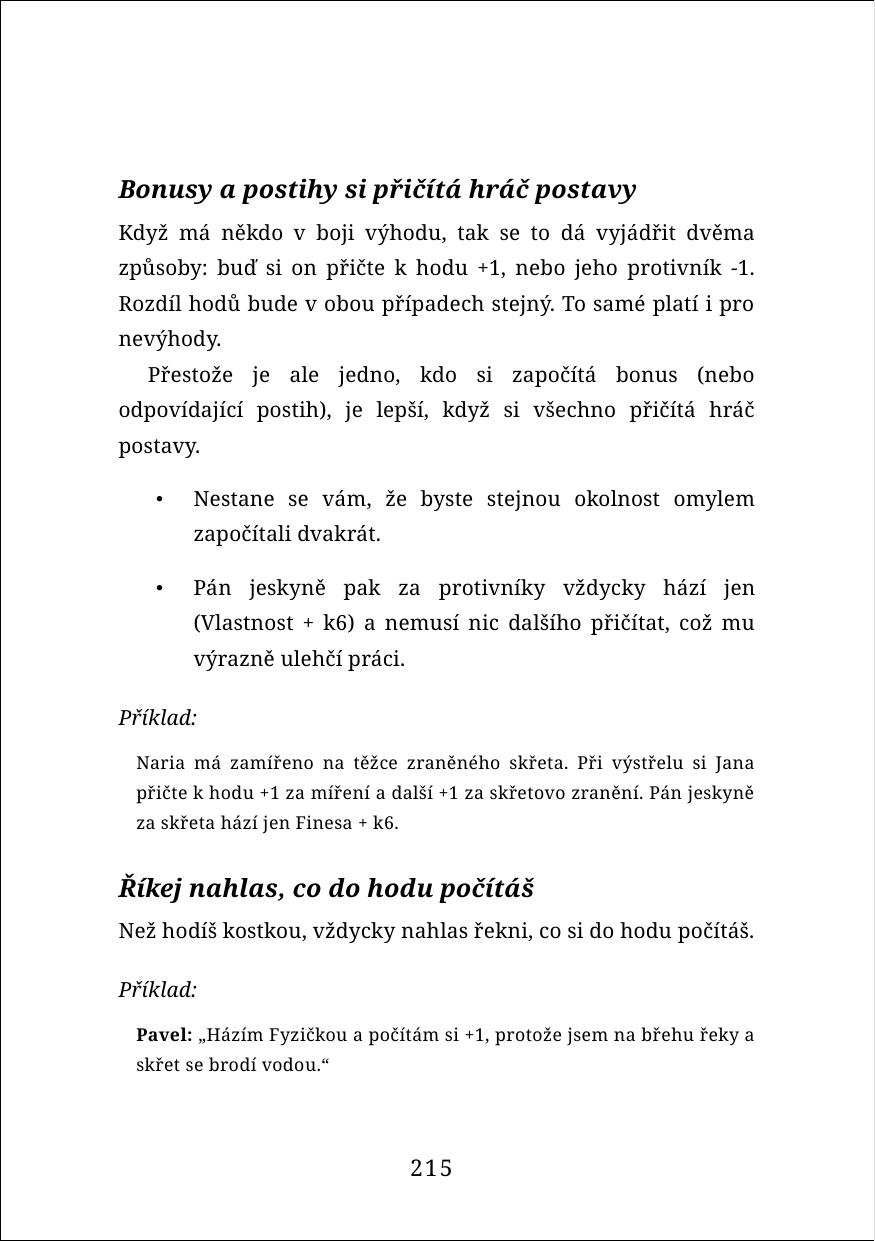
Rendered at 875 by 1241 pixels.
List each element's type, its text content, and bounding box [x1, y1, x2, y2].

list Nestane se vám, že byste stejnou okolnost omylem započítali dvakrát. [156, 484, 756, 548]
subtitle Říkej nahlas, co do hodu počítáš [118, 870, 756, 904]
text Naria má zamířeno na těžce zraněného skřeta. Při výstřelu si Jana přičte k hodu +1 za míření a další +1 za skřetovo zranění. Pán jeskyně za skřeta hází jen Finesa + k6. [136, 750, 756, 835]
subtitle Bonusy a postihy si přičítá hráč postavy [118, 172, 756, 206]
list Pán jeskyně pak za protivníky vždycky hází jen (Vlastnost + k6) a nemusí nic dalšího přičítat, což mu výrazně ulehčí práci. [156, 573, 756, 672]
text Když má někdo v boji výhodu, tak se to dá vyjádřit dvěma způsoby: buď si on přičte k hodu +1, nebo jeho protivník -1. Rozdíl hodů bude v obou případech stejný. To samé platí i pro nevýhody. Přestože je ale jedno, kdo si započítá bonus (nebo odpovídající postih), je lepší, když si všechno přičítá hráč postavy. [118, 218, 756, 459]
text Než hodíš kostkou, vždycky nahlas řekni, co si do hodu počítáš. [118, 916, 756, 944]
text Příklad: [118, 703, 756, 731]
text Pavel: „Házím Fyzičkou a počítám si +1, protože jsem na břehu řeky a skřet se brodí vodou.“ [136, 1023, 756, 1077]
text Příklad: [118, 975, 756, 1004]
